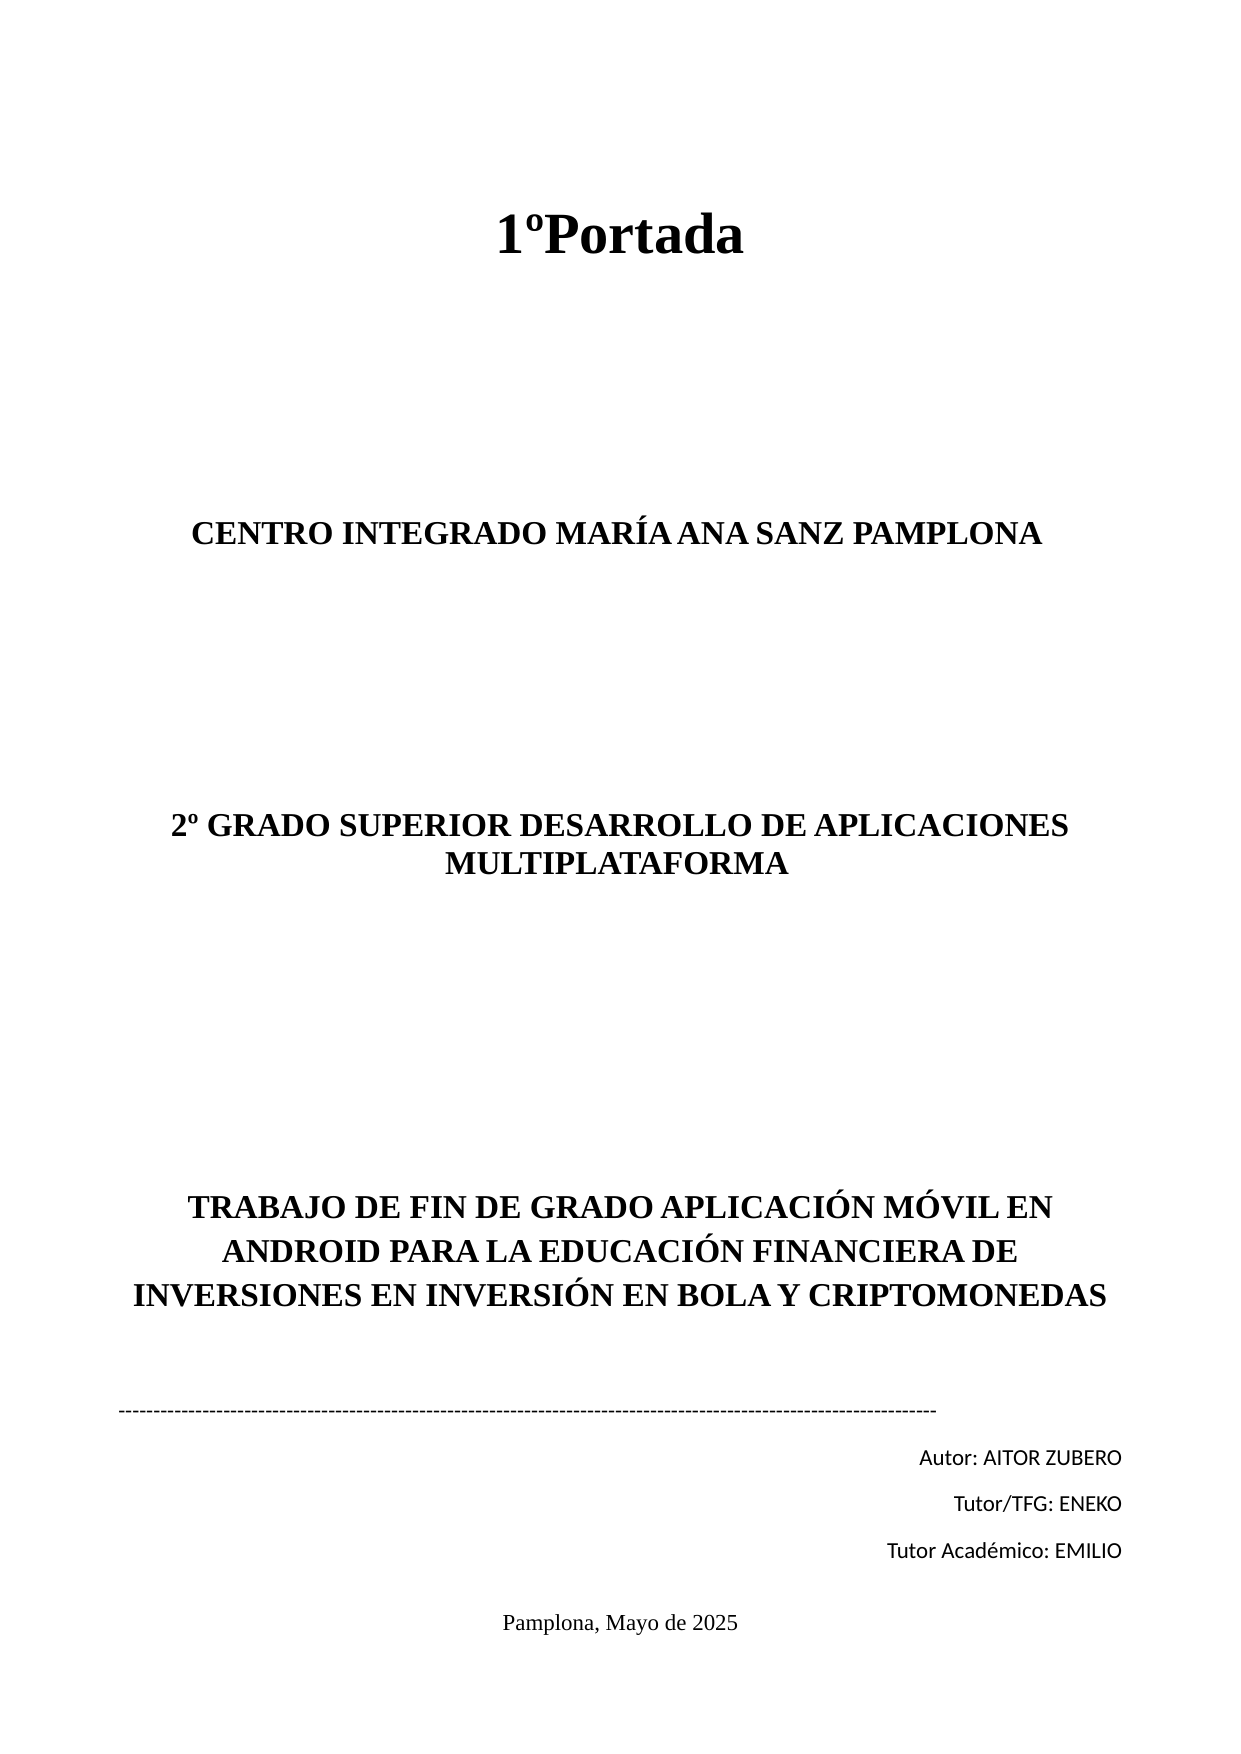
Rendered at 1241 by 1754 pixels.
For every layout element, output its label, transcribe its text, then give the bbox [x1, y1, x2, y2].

title 1ºPortada [118, 199, 1122, 266]
text --------------------------------------------------------------------------------------------------------------------- [118, 1396, 1122, 1424]
text Tutor Académico: EMILIO [118, 1536, 1122, 1564]
subtitle 2º GRADO SUPERIOR DESARROLLO DE APLICACIONES MULTIPLATAFORMA [118, 805, 1122, 881]
text Tutor/TFG: ENEKO [118, 1489, 1122, 1517]
text Autor: AITOR ZUBERO [118, 1443, 1122, 1471]
subtitle CENTRO INTEGRADO MARÍA ANA SANZ PAMPLONA [118, 513, 1122, 551]
text TRABAJO DE FIN DE GRADO APLICACIÓN MÓVIL EN ANDROID PARA LA EDUCACIÓN FINANCIERA DE INVERSIONES EN INVERSIÓN EN BOLA Y CRIPTOMONEDAS [118, 1187, 1122, 1314]
